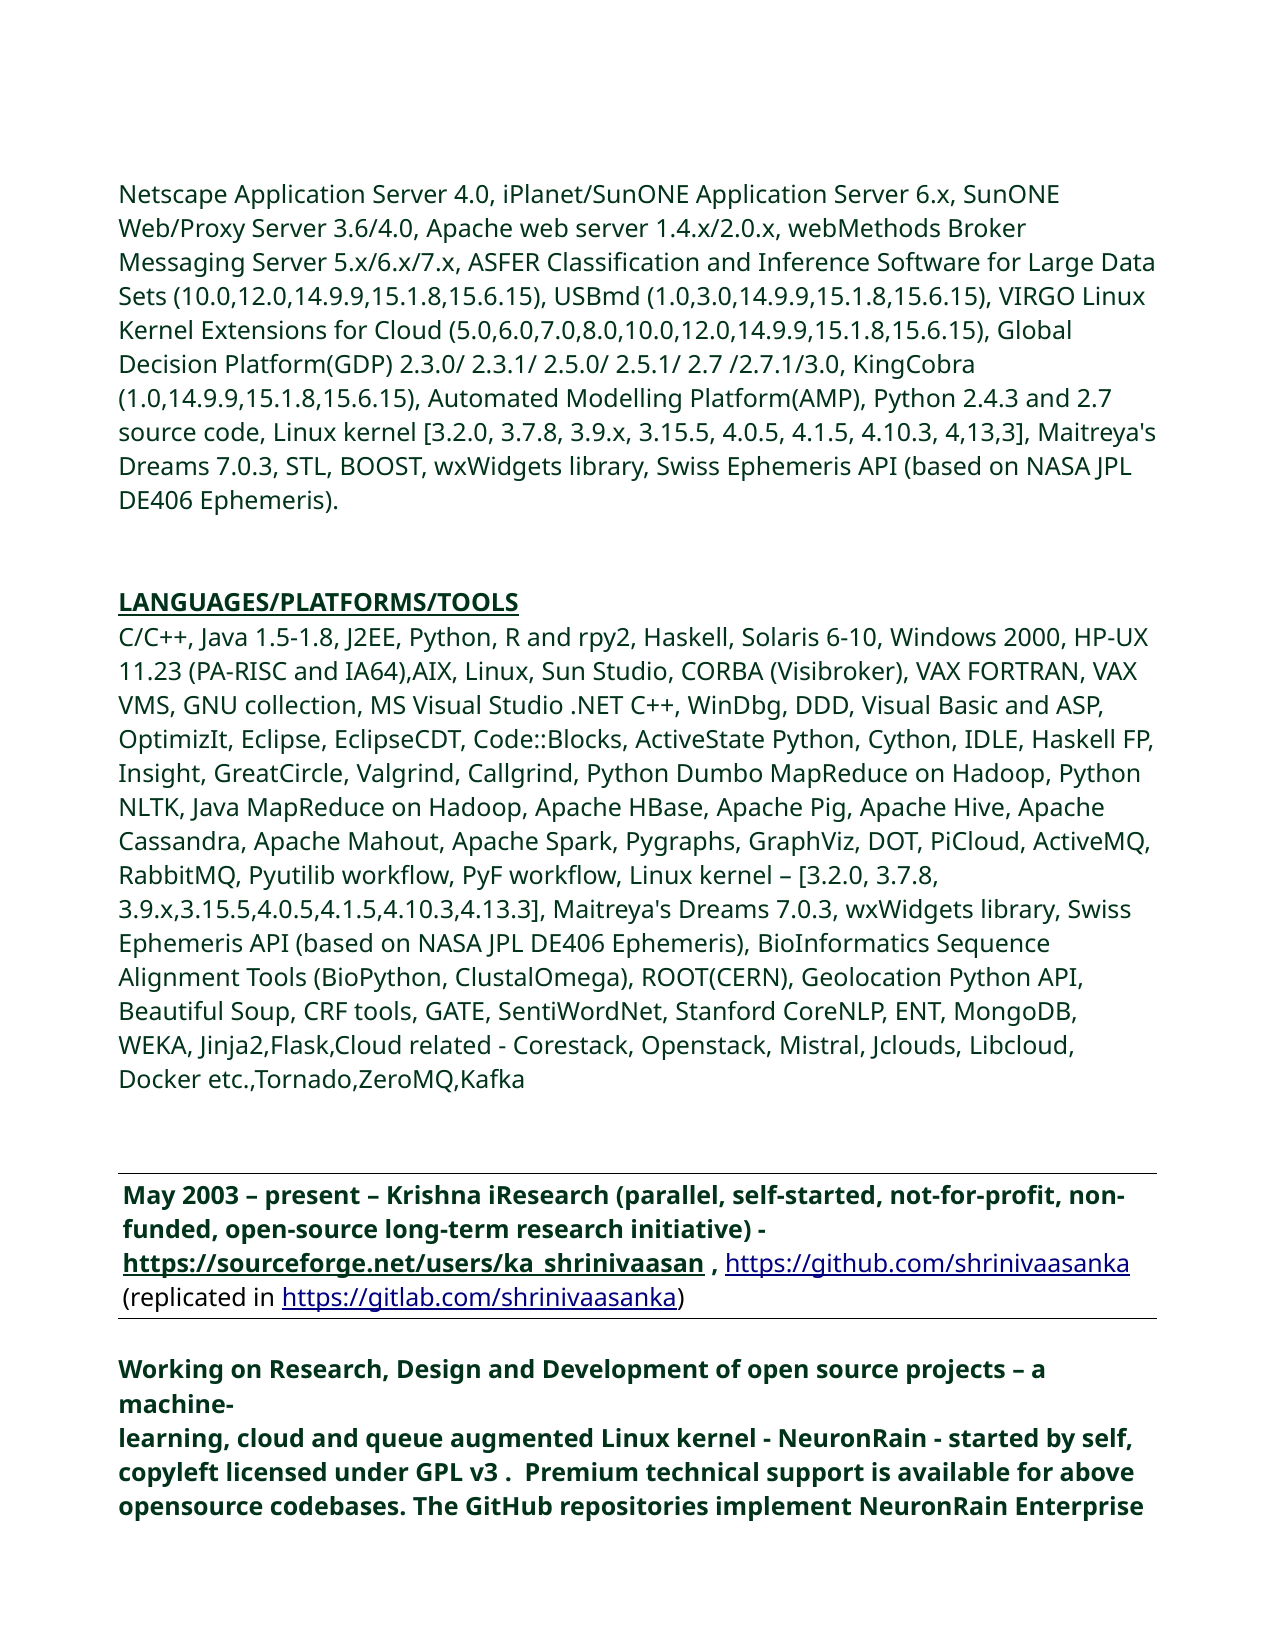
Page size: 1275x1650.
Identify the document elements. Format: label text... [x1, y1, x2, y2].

text LANGUAGES/PLATFORMS/TOOLS [118, 585, 1157, 619]
text learning, cloud and queue augmented Linux kernel - NeuronRain - started by self, copyleft licensed under GPL v3 . Premium technical support is available for above opensource codebases. The GitHub repositories implement NeuronRain Enterprise [118, 1420, 1157, 1522]
text May 2003 – present – Krishna iResearch (parallel, self-started, not-for-profit, non-funded, open-source long-term research initiative) - https://sourceforge.net/users/ka_shrinivaasan , https://github.com/shrinivaasanka (replicated in https://gitlab.com/shrinivaasanka) [118, 1174, 1157, 1318]
text C/C++, Java 1.5-1.8, J2EE, Python, R and rpy2, Haskell, Solaris 6-10, Windows 2000, HP-UX 11.23 (PA-RISC and IA64),AIX, Linux, Sun Studio, CORBA (Visibroker), VAX FORTRAN, VAX VMS, GNU collection, MS Visual Studio .NET C++, WinDbg, DDD, Visual Basic and ASP, OptimizIt, Eclipse, EclipseCDT, Code::Blocks, ActiveState Python, Cython, IDLE, Haskell FP, Insight, GreatCircle, Valgrind, Callgrind, Python Dumbo MapReduce on Hadoop, Python NLTK, Java MapReduce on Hadoop, Apache HBase, Apache Pig, Apache Hive, Apache Cassandra, Apache Mahout, Apache Spark, Pygraphs, GraphViz, DOT, PiCloud, ActiveMQ, RabbitMQ, Pyutilib workflow, PyF workflow, Linux kernel – [3.2.0, 3.7.8, 3.9.x,3.15.5,4.0.5,4.1.5,4.10.3,4.13.3], Maitreya's Dreams 7.0.3, wxWidgets library, Swiss Ephemeris API (based on NASA JPL DE406 Ephemeris), BioInformatics Sequence Alignment Tools (BioPython, ClustalOmega), ROOT(CERN), Geolocation Python API, Beautiful Soup, CRF tools, GATE, SentiWordNet, Stanford CoreNLP, ENT, MongoDB, WEKA, Jinja2,Flask,Cloud related - Corestack, Openstack, Mistral, Jclouds, Libcloud, Docker etc.,Tornado,ZeroMQ,Kafka [118, 619, 1157, 1096]
text Working on Research, Design and Development of open source projects – a machine- [118, 1352, 1157, 1420]
text Netscape Application Server 4.0, iPlanet/SunONE Application Server 6.x, SunONE Web/Proxy Server 3.6/4.0, Apache web server 1.4.x/2.0.x, webMethods Broker Messaging Server 5.x/6.x/7.x, ASFER Classification and Inference Software for Large Data Sets (10.0,12.0,14.9.9,15.1.8,15.6.15), USBmd (1.0,3.0,14.9.9,15.1.8,15.6.15), VIRGO Linux Kernel Extensions for Cloud (5.0,6.0,7.0,8.0,10.0,12.0,14.9.9,15.1.8,15.6.15), Global Decision Platform(GDP) 2.3.0/ 2.3.1/ 2.5.0/ 2.5.1/ 2.7 /2.7.1/3.0, KingCobra (1.0,14.9.9,15.1.8,15.6.15), Automated Modelling Platform(AMP), Python 2.4.3 and 2.7 source code, Linux kernel [3.2.0, 3.7.8, 3.9.x, 3.15.5, 4.0.5, 4.1.5, 4.10.3, 4,13,3], Maitreya's Dreams 7.0.3, STL, BOOST, wxWidgets library, Swiss Ephemeris API (based on NASA JPL DE406 Ephemeris). [118, 176, 1157, 517]
